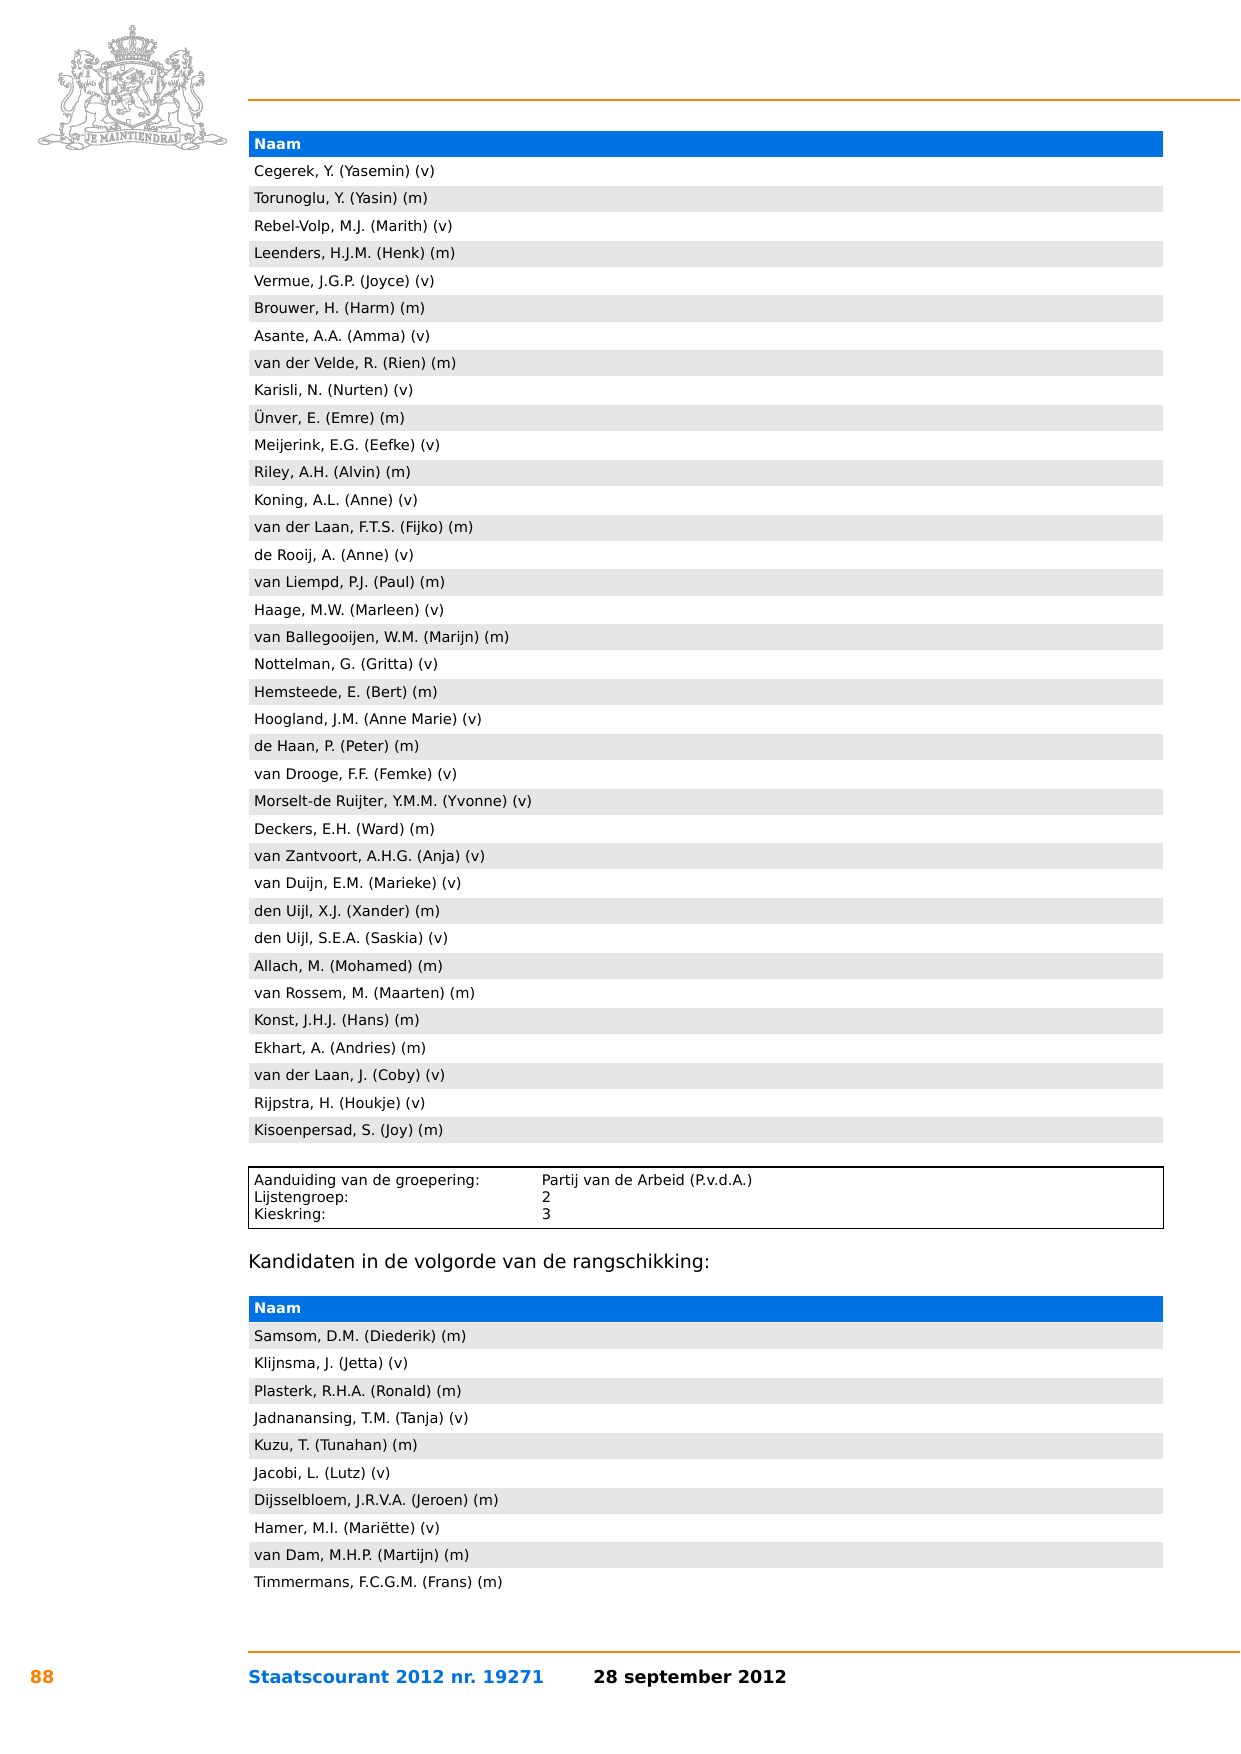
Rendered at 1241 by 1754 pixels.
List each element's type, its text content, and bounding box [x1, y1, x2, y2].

table_cell den Uijl, X.J. (Xander) (m) [249, 898, 1163, 924]
table_cell Konst, J.H.J. (Hans) (m) [249, 1008, 1163, 1034]
table_cell Riley, A.H. (Alvin) (m) [249, 460, 1163, 486]
table_header Naam [249, 131, 1163, 157]
table_cell Rijpstra, H. (Houkje) (v) [249, 1090, 1163, 1116]
table_cell Jadnanansing, T.M. (Tanja) (v) [249, 1405, 1163, 1432]
table_cell van Zantvoort, A.H.G. (Anja) (v) [249, 843, 1163, 869]
table_cell Karisli, N. (Nurten) (v) [249, 378, 1163, 404]
table_cell van Rossem, M. (Maarten) (m) [249, 980, 1163, 1007]
table_cell van der Laan, J. (Coby) (v) [249, 1063, 1163, 1089]
table_header Naam [249, 1296, 1163, 1322]
table_cell Meijerink, E.G. (Eefke) (v) [249, 432, 1163, 459]
table_cell Morselt-de Ruijter, Y.M.M. (Yvonne) (v) [249, 789, 1163, 815]
table_cell Kisoenpersad, S. (Joy) (m) [249, 1117, 1163, 1143]
table_cell Ekhart, A. (Andries) (m) [249, 1035, 1163, 1061]
table_cell Plasterk, R.H.A. (Ronald) (m) [249, 1378, 1163, 1404]
table_cell Ünver, E. (Emre) (m) [249, 405, 1163, 431]
table_cell Allach, M. (Mohamed) (m) [249, 953, 1163, 979]
table_header Partij van de Arbeid (P.v.d.A.) [536, 1168, 1163, 1189]
table_cell van Drooge, F.F. (Femke) (v) [249, 761, 1163, 787]
table_cell de Rooij, A. (Anne) (v) [249, 542, 1163, 568]
table_cell Rebel-Volp, M.J. (Marith) (v) [249, 213, 1163, 239]
table_cell Deckers, E.H. (Ward) (m) [249, 816, 1163, 842]
table_cell Torunoglu, Y. (Yasin) (m) [249, 186, 1163, 212]
table_cell Leenders, H.J.M. (Henk) (m) [249, 241, 1163, 267]
table_cell Hamer, M.I. (Mariëtte) (v) [249, 1515, 1163, 1541]
table_cell Timmermans, F.C.G.M. (Frans) (m) [249, 1570, 1163, 1596]
table_header Aanduiding van de groepering: [249, 1168, 536, 1189]
table_cell van der Laan, F.T.S. (Fijko) (m) [249, 515, 1163, 541]
table_cell Lijstengroep: [249, 1189, 536, 1206]
table_cell Asante, A.A. (Amma) (v) [249, 323, 1163, 349]
table_cell van der Velde, R. (Rien) (m) [249, 350, 1163, 376]
table_cell Kuzu, T. (Tunahan) (m) [249, 1433, 1163, 1459]
table_cell Cegerek, Y. (Yasemin) (v) [249, 158, 1163, 185]
table_cell van Dam, M.H.P. (Martijn) (m) [249, 1542, 1163, 1568]
table_cell van Liempd, P.J. (Paul) (m) [249, 569, 1163, 596]
table_cell van Duijn, E.M. (Marieke) (v) [249, 871, 1163, 897]
table_cell Brouwer, H. (Harm) (m) [249, 295, 1163, 322]
table_cell de Haan, P. (Peter) (m) [249, 734, 1163, 760]
text Kandidaten in de volgorde van de rangschikking: [248, 1251, 1163, 1273]
table_cell Dijsselbloem, J.R.V.A. (Jeroen) (m) [249, 1488, 1163, 1514]
table_cell Samsom, D.M. (Diederik) (m) [249, 1323, 1163, 1349]
table_cell [804, 1206, 1163, 1228]
table_cell Nottelman, G. (Gritta) (v) [249, 651, 1163, 678]
table_cell Hemsteede, E. (Bert) (m) [249, 679, 1163, 705]
table_cell Hoogland, J.M. (Anne Marie) (v) [249, 706, 1163, 733]
table_cell Jacobi, L. (Lutz) (v) [249, 1460, 1163, 1486]
table_cell van Ballegooijen, W.M. (Marijn) (m) [249, 624, 1163, 650]
table_cell Klijnsma, J. (Jetta) (v) [249, 1350, 1163, 1377]
table_cell 2 [536, 1189, 804, 1206]
picture [38, 25, 227, 150]
table_cell Haage, M.W. (Marleen) (v) [249, 597, 1163, 623]
table_cell Kieskring: [249, 1206, 536, 1228]
table_cell [804, 1189, 1163, 1206]
table_cell 3 [536, 1206, 804, 1228]
table_cell den Uijl, S.E.A. (Saskia) (v) [249, 925, 1163, 952]
table_cell Vermue, J.G.P. (Joyce) (v) [249, 268, 1163, 294]
table_cell Koning, A.L. (Anne) (v) [249, 487, 1163, 513]
